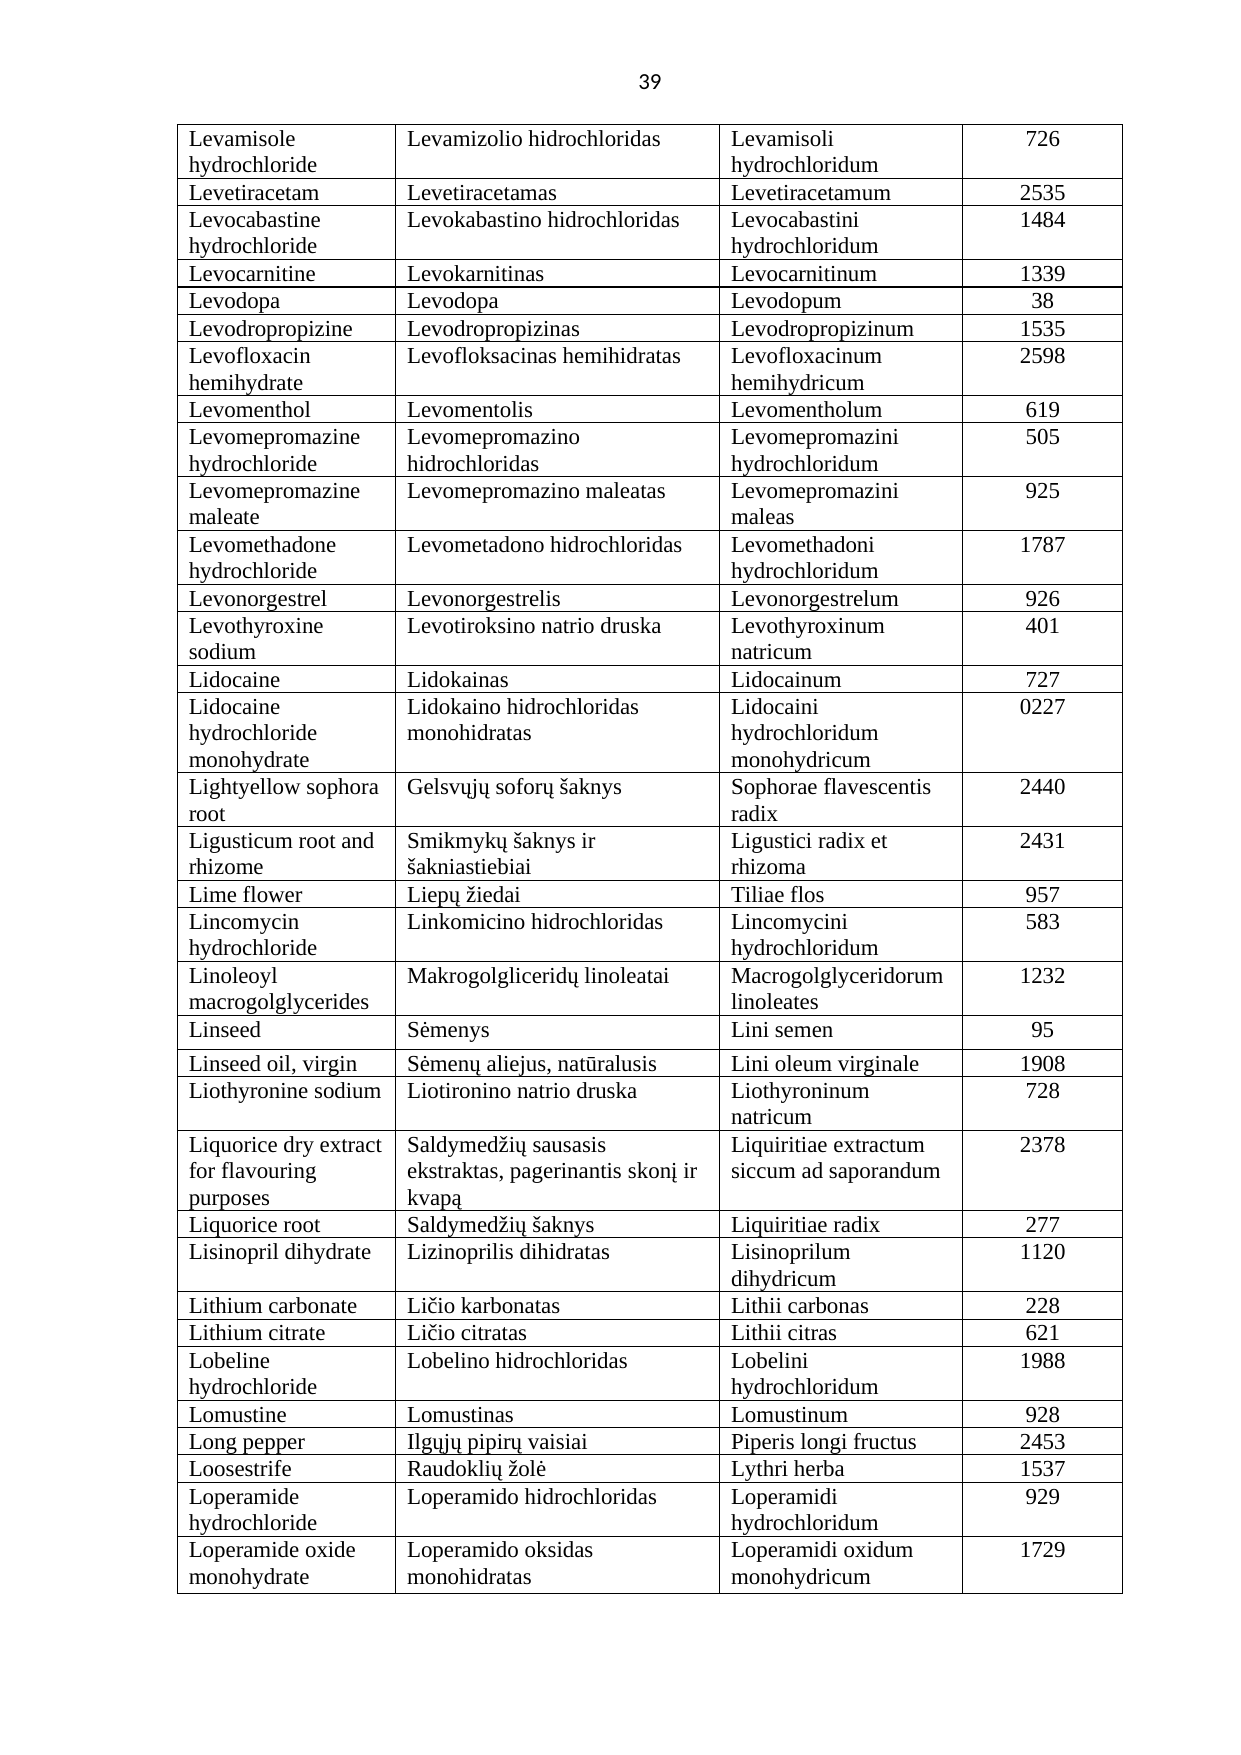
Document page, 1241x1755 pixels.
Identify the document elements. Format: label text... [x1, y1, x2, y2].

table_cell Levocabastini hydrochloridum [720, 206, 962, 259]
table_cell Lobelino hidrochloridas [396, 1347, 719, 1399]
table_cell Levamisoli hydrochloridum [720, 125, 962, 178]
table_cell 2598 [963, 342, 1122, 395]
table_cell Linseed [178, 1016, 395, 1049]
table_cell Liquiritiae radix [720, 1211, 962, 1237]
table_cell 583 [963, 908, 1122, 961]
table_cell Levodopum [720, 288, 962, 314]
table_cell Loperamido hidrochloridas [396, 1483, 719, 1536]
table_cell Levothyroxine sodium [178, 612, 395, 665]
table_cell Levonorgestrelis [396, 585, 719, 611]
table_cell 1537 [963, 1455, 1122, 1482]
table_cell Levomethadoni hydrochloridum [720, 531, 962, 583]
table_cell Smikmykų šaknys ir šakniastiebiai [396, 827, 719, 880]
table_cell Ligusticum root and rhizome [178, 827, 395, 880]
table_cell Levodropropizinum [720, 315, 962, 341]
table_cell Sėmenys [396, 1016, 719, 1049]
table_cell Lini semen [720, 1016, 962, 1049]
table_cell Levomentholum [720, 396, 962, 422]
table_cell 957 [963, 881, 1122, 907]
table_cell Liquiritiae extractum siccum ad saporandum [720, 1131, 962, 1210]
table_cell Gelsvųjų soforų šaknys [396, 773, 719, 826]
table_cell Levamisole hydrochloride [178, 125, 395, 178]
table_cell Lythri herba [720, 1455, 962, 1482]
table_cell Saldymedžių sausasis ekstraktas, pagerinantis skonį ir kvapą [396, 1131, 719, 1210]
table_cell Levomentolis [396, 396, 719, 422]
table_cell Loperamidi hydrochloridum [720, 1483, 962, 1536]
table_cell Liotironino natrio druska [396, 1077, 719, 1130]
table_cell Levomepromazine maleate [178, 477, 395, 530]
table_cell 2535 [963, 179, 1122, 205]
table_cell 277 [963, 1211, 1122, 1237]
table_cell 1729 [963, 1537, 1122, 1593]
table_cell Levomenthol [178, 396, 395, 422]
table_cell 928 [963, 1401, 1122, 1427]
table_cell Lincomycin hydrochloride [178, 908, 395, 961]
table_cell Levomethadone hydrochloride [178, 531, 395, 583]
table_cell Lidokaino hidrochloridas monohidratas [396, 693, 719, 772]
table_cell Levocabastine hydrochloride [178, 206, 395, 259]
table_cell Levokarnitinas [396, 260, 719, 286]
table_cell Linoleoyl macrogolglycerides [178, 962, 395, 1014]
table_cell Levodropropizinas [396, 315, 719, 341]
table_cell 1535 [963, 315, 1122, 341]
table_cell Ličio karbonatas [396, 1292, 719, 1318]
table_cell 95 [963, 1016, 1122, 1049]
table_cell Sophorae flavescentis radix [720, 773, 962, 826]
table_cell 2378 [963, 1131, 1122, 1210]
table_cell 1908 [963, 1050, 1122, 1076]
table_cell Levamizolio hidrochloridas [396, 125, 719, 178]
table_cell Liepų žiedai [396, 881, 719, 907]
table_cell Ligustici radix et rhizoma [720, 827, 962, 880]
table_cell Lidokainas [396, 666, 719, 692]
table_cell 1988 [963, 1347, 1122, 1399]
table_cell Loosestrife [178, 1455, 395, 1482]
table_cell Long pepper [178, 1428, 395, 1454]
table_cell Levometadono hidrochloridas [396, 531, 719, 583]
table_cell Levothyroxinum natricum [720, 612, 962, 665]
table_cell Levomepromazine hydrochloride [178, 423, 395, 476]
table_cell Levodropropizine [178, 315, 395, 341]
table_cell Lomustinas [396, 1401, 719, 1427]
table_cell Lobelini hydrochloridum [720, 1347, 962, 1399]
table_cell 0227 [963, 693, 1122, 772]
table_cell Levocarnitinum [720, 260, 962, 286]
table_cell Lidocaine [178, 666, 395, 692]
table_cell Levomepromazino maleatas [396, 477, 719, 530]
table_cell Levofloxacin hemihydrate [178, 342, 395, 395]
table_cell 726 [963, 125, 1122, 178]
table_cell Levofloksacinas hemihidratas [396, 342, 719, 395]
table_cell Lithium carbonate [178, 1292, 395, 1318]
table_cell Liothyroninum natricum [720, 1077, 962, 1130]
table_cell Loperamidi oxidum monohydricum [720, 1537, 962, 1593]
table_cell Lisinopril dihydrate [178, 1238, 395, 1291]
table_cell 926 [963, 585, 1122, 611]
table_cell Loperamide hydrochloride [178, 1483, 395, 1536]
table_cell Lithium citrate [178, 1320, 395, 1346]
table_cell Liquorice dry extract for flavouring purposes [178, 1131, 395, 1210]
table_cell Levocarnitine [178, 260, 395, 286]
table_cell Ilgųjų pipirų vaisiai [396, 1428, 719, 1454]
table_cell Levomepromazini maleas [720, 477, 962, 530]
table_cell 401 [963, 612, 1122, 665]
table_cell 38 [963, 288, 1122, 314]
table_cell Saldymedžių šaknys [396, 1211, 719, 1237]
table_cell Lidocaini hydrochloridum monohydricum [720, 693, 962, 772]
table_cell 2440 [963, 773, 1122, 826]
table_cell Makrogolgliceridų linoleatai [396, 962, 719, 1014]
table_cell Linkomicino hidrochloridas [396, 908, 719, 961]
table_cell Tiliae flos [720, 881, 962, 907]
table_cell 505 [963, 423, 1122, 476]
table_cell Levomepromazino hidrochloridas [396, 423, 719, 476]
table_cell Lithii carbonas [720, 1292, 962, 1318]
table_cell Ličio citratas [396, 1320, 719, 1346]
table_cell 925 [963, 477, 1122, 530]
table_cell Levonorgestrelum [720, 585, 962, 611]
table_cell 1484 [963, 206, 1122, 259]
table_cell Lidocainum [720, 666, 962, 692]
table_cell 1120 [963, 1238, 1122, 1291]
table_cell Lisinoprilum dihydricum [720, 1238, 962, 1291]
table_cell Levodopa [396, 288, 719, 314]
table_cell Lincomycini hydrochloridum [720, 908, 962, 961]
table_cell Liquorice root [178, 1211, 395, 1237]
table_cell Lizinoprilis dihidratas [396, 1238, 719, 1291]
table_cell Lini oleum virginale [720, 1050, 962, 1076]
table_cell Lomustinum [720, 1401, 962, 1427]
table_cell Levetiracetamas [396, 179, 719, 205]
table_cell 728 [963, 1077, 1122, 1130]
table_cell 619 [963, 396, 1122, 422]
table_cell 727 [963, 666, 1122, 692]
table_cell 2453 [963, 1428, 1122, 1454]
table_cell Piperis longi fructus [720, 1428, 962, 1454]
table_cell Levodopa [178, 288, 395, 314]
table_cell 621 [963, 1320, 1122, 1346]
table_cell Levonorgestrel [178, 585, 395, 611]
table_cell Raudoklių žolė [396, 1455, 719, 1482]
table_cell Levofloxacinum hemihydricum [720, 342, 962, 395]
table_cell Levokabastino hidrochloridas [396, 206, 719, 259]
table_cell Levetiracetamum [720, 179, 962, 205]
table_cell Macrogolglyceridorum linoleates [720, 962, 962, 1014]
table_cell Lithii citras [720, 1320, 962, 1346]
table_cell Levotiroksino natrio druska [396, 612, 719, 665]
table_cell 929 [963, 1483, 1122, 1536]
table_cell Loperamide oxide monohydrate [178, 1537, 395, 1593]
table_cell Lidocaine hydrochloride monohydrate [178, 693, 395, 772]
table_cell Lightyellow sophora root [178, 773, 395, 826]
table_cell Lobeline hydrochloride [178, 1347, 395, 1399]
table_cell 2431 [963, 827, 1122, 880]
table_cell Lime flower [178, 881, 395, 907]
table_cell Lomustine [178, 1401, 395, 1427]
table_cell 228 [963, 1292, 1122, 1318]
table_cell Levomepromazini hydrochloridum [720, 423, 962, 476]
table_cell Loperamido oksidas monohidratas [396, 1537, 719, 1593]
table_cell 1787 [963, 531, 1122, 583]
table_cell 1339 [963, 260, 1122, 286]
table_cell Liothyronine sodium [178, 1077, 395, 1130]
table_cell Linseed oil, virgin [178, 1050, 395, 1076]
table_cell 1232 [963, 962, 1122, 1014]
table_cell Levetiracetam [178, 179, 395, 205]
table_cell Sėmenų aliejus, natūralusis [396, 1050, 719, 1076]
